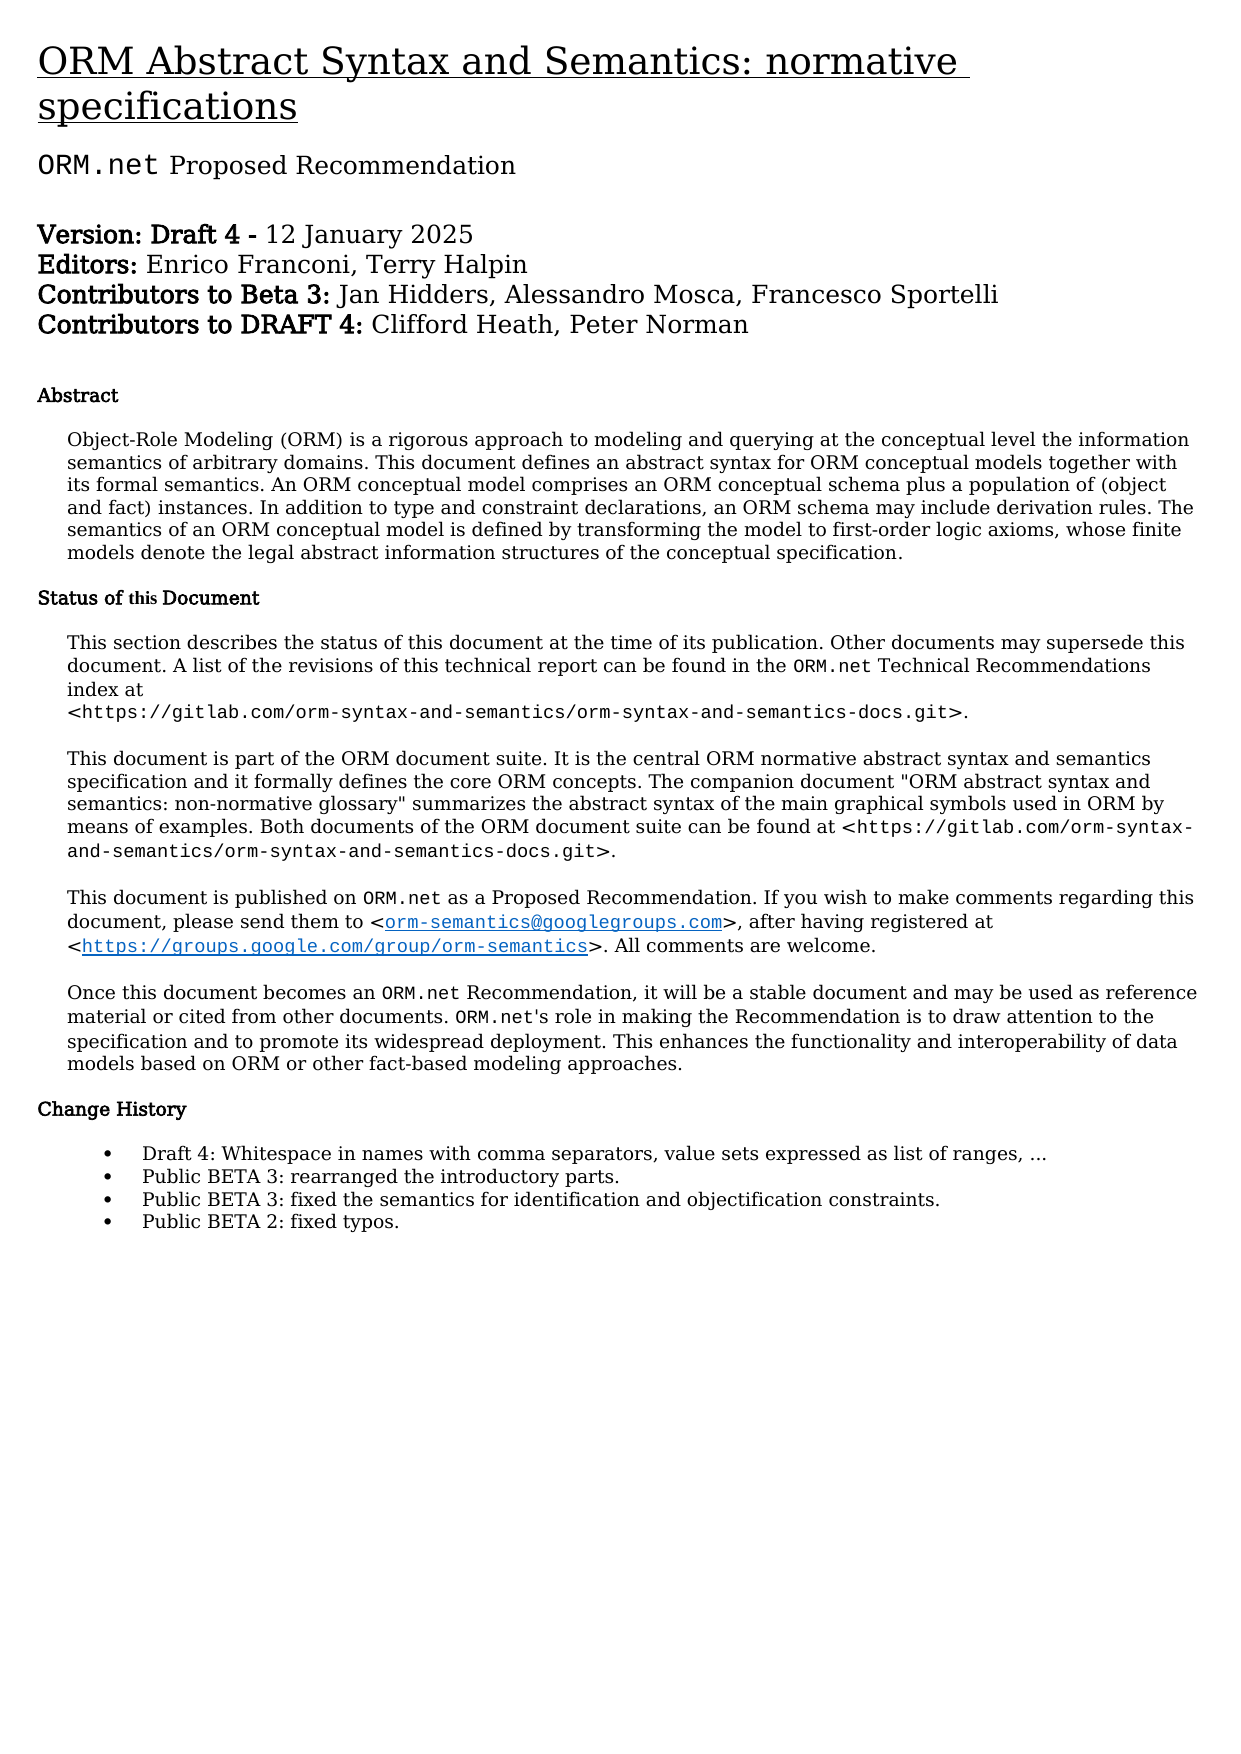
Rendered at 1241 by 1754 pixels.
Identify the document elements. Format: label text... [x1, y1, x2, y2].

text This document is part of the ORM document suite. It is the central ORM normative abstract syntax and semantics specification and it formally defines the core ORM concepts. The companion document "ORM abstract syntax and semantics: non-normative glossary" summarizes the abstract syntax of the main graphical symbols used in ORM by means of examples. Both documents of the ORM document suite can be found at <https://gitlab.com/orm-syntax-and-semantics/orm-syntax-and-semantics-docs.git>. [67, 747, 1202, 863]
list Public BETA 3: rearranged the introductory parts. [104, 1164, 1202, 1187]
text Version: Draft 4 - 12 January 2025 [37, 218, 1202, 248]
list Public BETA 2: fixed typos. [104, 1210, 1202, 1233]
text Abstract [37, 383, 1202, 406]
text ORM Abstract Syntax and Semantics: normative specifications [37, 37, 1202, 127]
text Change History [37, 1097, 1202, 1119]
text Status of this Document [37, 586, 1202, 608]
text ORM.net Proposed Recommendation [37, 150, 1202, 183]
list Draft 4: Whitespace in names with comma separators, value sets expressed as list of ranges, ... [104, 1142, 1202, 1164]
subtitle Contributors to DRAFT 4: Clifford Heath, Peter Norman [37, 308, 1202, 338]
text Once this document becomes an ORM.net Recommendation, it will be a stable document and may be used as reference material or cited from other documents. ORM.net's role in making the Recommendation is to draw attention to the specification and to promote its widespread deployment. This enhances the functionality and interoperability of data models based on ORM or other fact-based modeling approaches. [67, 981, 1202, 1074]
subtitle Editors: Enrico Franconi, Terry Halpin [37, 248, 1202, 278]
text This section describes the status of this document at the time of its publication. Other documents may supersede this document. A list of the revisions of this technical report can be found in the ORM.net Technical Recommendations index at <https://gitlab.com/orm-syntax-and-semantics/orm-syntax-and-semantics-docs.git>. [67, 631, 1202, 724]
text Object-Role Modeling (ORM) is a rigorous approach to modeling and querying at the conceptual level the information semantics of arbitrary domains. This document defines an abstract syntax for ORM conceptual models together with its formal semantics. An ORM conceptual model comprises an ORM conceptual schema plus a population of (object and fact) instances. In addition to type and constraint declarations, an ORM schema may include derivation rules. The semantics of an ORM conceptual model is defined by transforming the model to first-order logic axioms, whose finite models denote the legal abstract information structures of the conceptual specification. [67, 428, 1202, 563]
text This document is published on ORM.net as a Proposed Recommendation. If you wish to make comments regarding this document, please send them to <orm-semantics@googlegroups.com>, after having registered at <https://groups.google.com/group/orm-semantics>. All comments are welcome. [67, 886, 1202, 958]
list Public BETA 3: fixed the semantics for identification and objectification constraints. [104, 1187, 1202, 1210]
subtitle Contributors to Beta 3: Jan Hidders, Alessandro Mosca, Francesco Sportelli [37, 278, 1202, 308]
